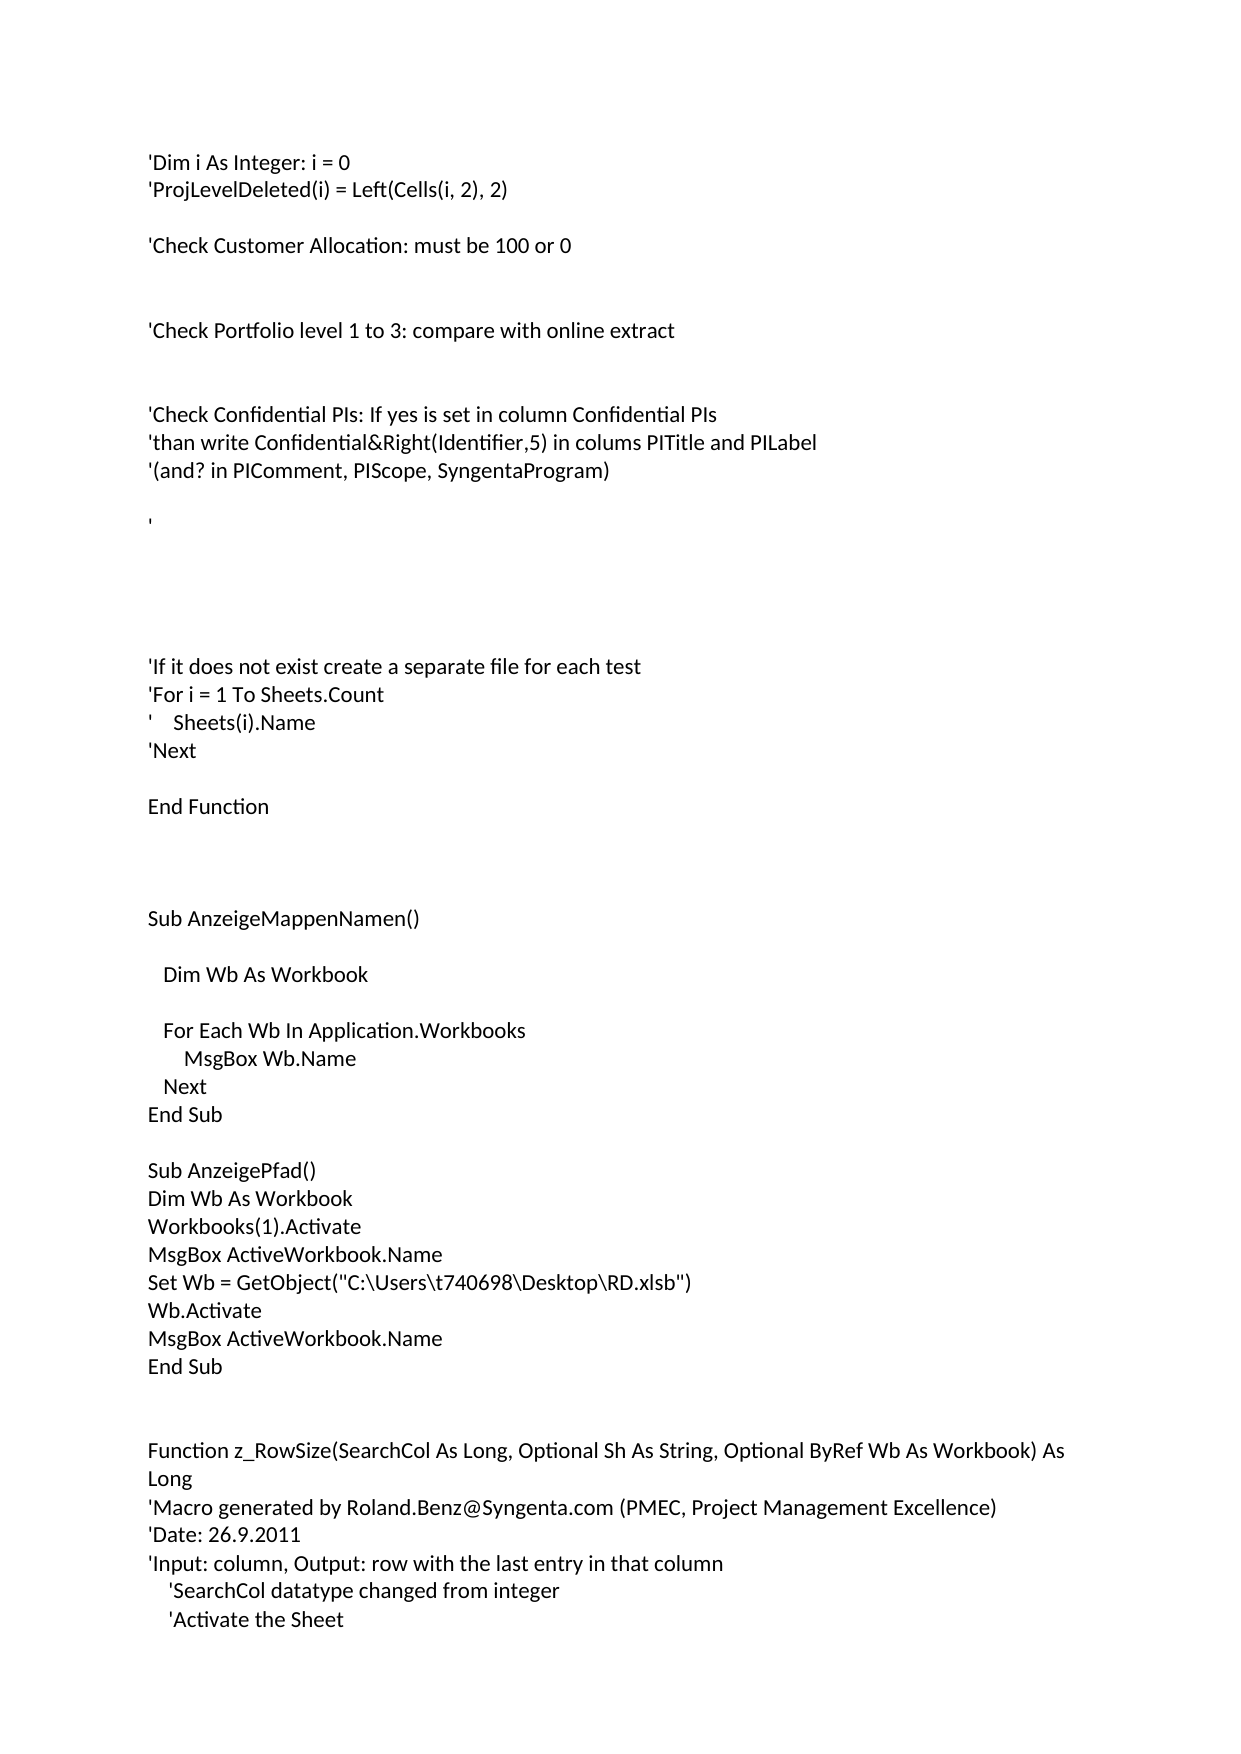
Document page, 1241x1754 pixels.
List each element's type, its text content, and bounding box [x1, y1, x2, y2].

text Next [148, 1072, 1093, 1100]
text 'For i = 1 To Sheets.Count [148, 680, 1093, 708]
text 'Check Portfolio level 1 to 3: compare with online extract [148, 316, 1093, 344]
text Set Wb = GetObject("C:\Users\t740698\Desktop\RD.xlsb") [148, 1268, 1093, 1296]
text Wb.Activate [148, 1296, 1093, 1324]
text ' Sheets(i).Name [148, 708, 1093, 736]
text 'Input: column, Output: row with the last entry in that column [148, 1549, 1093, 1577]
text MsgBox ActiveWorkbook.Name [148, 1240, 1093, 1268]
text MsgBox ActiveWorkbook.Name [148, 1324, 1093, 1352]
text Sub AnzeigePfad() [148, 1156, 1093, 1184]
text 'than write Confidential&Right(Identifier,5) in colums PITitle and PILabel [148, 428, 1093, 456]
text 'If it does not exist create a separate file for each test [148, 652, 1093, 680]
text 'Check Customer Allocation: must be 100 or 0 [148, 232, 1093, 260]
text 'Macro generated by Roland.Benz@Syngenta.com (PMEC, Project Management Excellence) [148, 1493, 1093, 1521]
text 'SearchCol datatype changed from integer [148, 1577, 1093, 1605]
text End Function [148, 792, 1093, 820]
text For Each Wb In Application.Workbooks [148, 1016, 1093, 1044]
text 'Next [148, 736, 1093, 764]
text Dim Wb As Workbook [148, 960, 1093, 988]
text Function z_RowSize(SearchCol As Long, Optional Sh As String, Optional ByRef Wb As Workbook) As Long [148, 1437, 1093, 1493]
text Dim Wb As Workbook [148, 1184, 1093, 1212]
text '(and? in PIComment, PIScope, SyngentaProgram) [148, 456, 1093, 484]
text ' [148, 512, 1093, 540]
text 'Dim i As Integer: i = 0 [148, 148, 1093, 176]
text 'Check Confidential PIs: If yes is set in column Confidential PIs [148, 400, 1093, 428]
text MsgBox Wb.Name [148, 1044, 1093, 1072]
text End Sub [148, 1352, 1093, 1381]
text 'Date: 26.9.2011 [148, 1521, 1093, 1549]
text 'ProjLevelDeleted(i) = Left(Cells(i, 2), 2) [148, 176, 1093, 204]
text End Sub [148, 1100, 1093, 1128]
text Sub AnzeigeMappenNamen() [148, 904, 1093, 932]
text Workbooks(1).Activate [148, 1212, 1093, 1240]
text 'Activate the Sheet [148, 1605, 1093, 1633]
